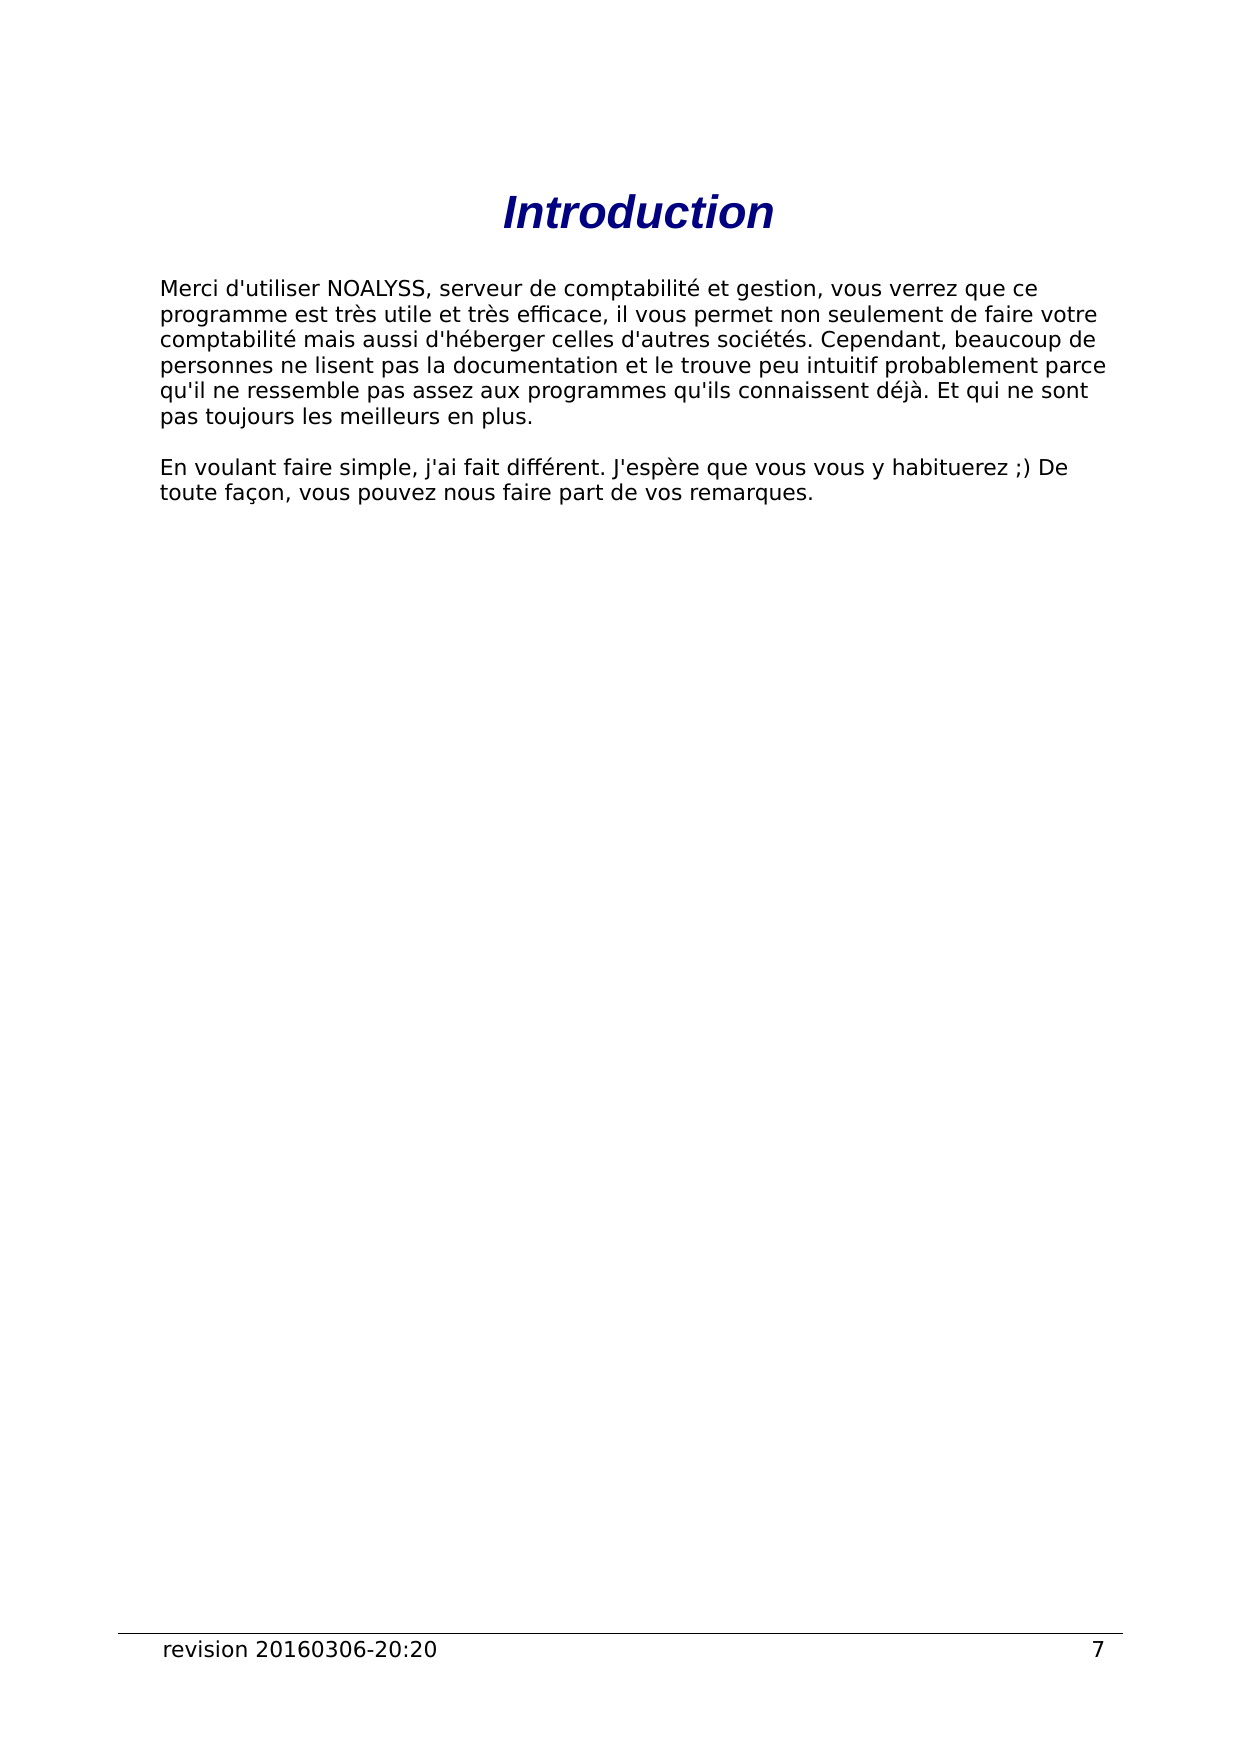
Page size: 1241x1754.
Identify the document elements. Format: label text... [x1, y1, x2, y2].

subtitle Introduction [159, 184, 1123, 238]
text Merci d'utiliser NOALYSS, serveur de comptabilité et gestion, vous verrez que ce programme est très utile et très efficace, il vous permet non seulement de faire votre comptabilité mais aussi d'héberger celles d'autres sociétés. Cependant, beaucoup de personnes ne lisent pas la documentation et le trouve peu intuitif probablement parce qu'il ne ressemble pas assez aux programmes qu'ils connaissent déjà. Et qui ne sont pas toujours les meilleurs en plus. [159, 276, 1123, 429]
text En voulant faire simple, j'ai fait différent. J'espère que vous vous y habituerez ;) De toute façon, vous pouvez nous faire part de vos remarques. [159, 455, 1123, 506]
